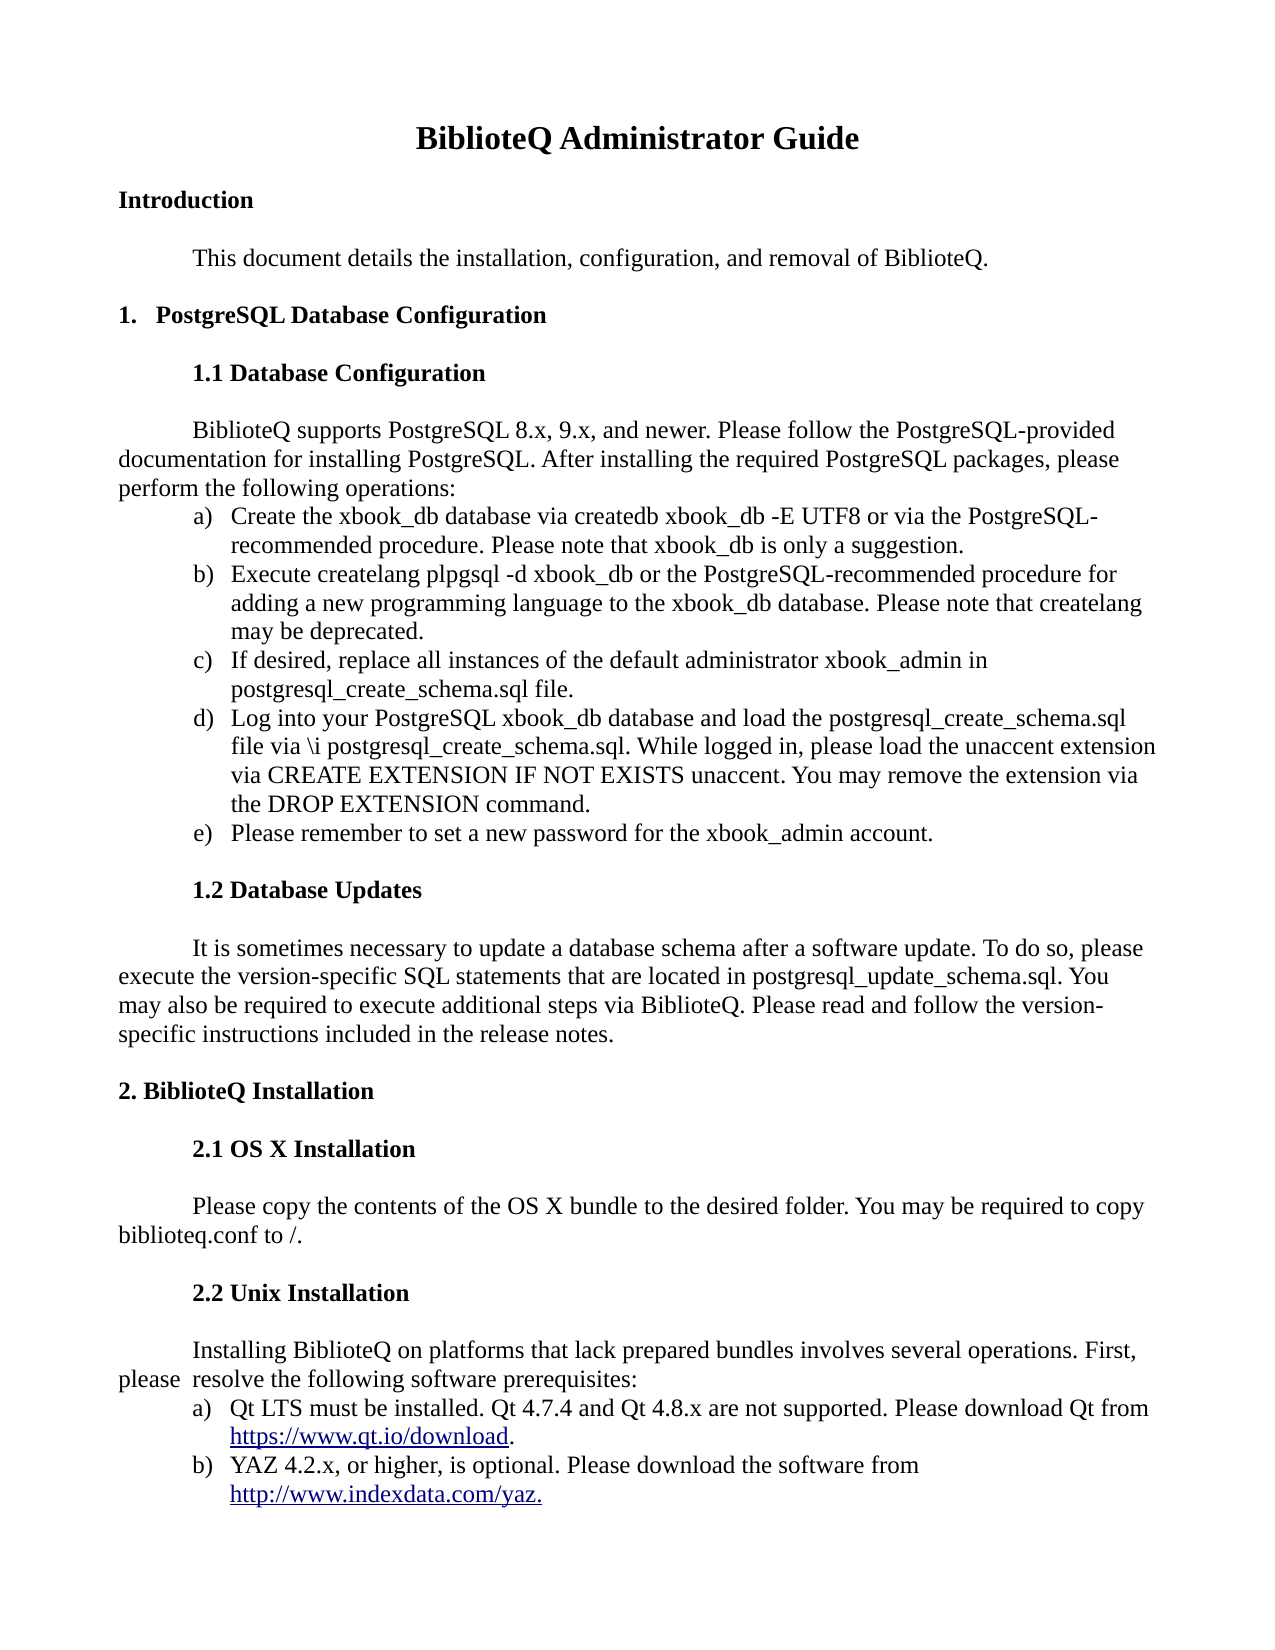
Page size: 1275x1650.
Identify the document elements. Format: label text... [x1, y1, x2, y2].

text Installing BiblioteQ on platforms that lack prepared bundles involves several operations. First, please resolve the following software prerequisites: [118, 1335, 1157, 1393]
list If desired, replace all instances of the default administrator xbook_admin in postgresql_create_schema.sql file. [193, 645, 1157, 703]
text 2. BiblioteQ Installation [118, 1076, 1157, 1105]
list Create the xbook_db database via createdb xbook_db -E UTF8 or via the PostgreSQL-recommended procedure. Please note that xbook_db is only a suggestion. [193, 501, 1157, 559]
text Please copy the contents of the OS X bundle to the desired folder. You may be required to copy biblioteq.conf to /. [118, 1191, 1157, 1249]
text Introduction [118, 185, 1157, 214]
text BiblioteQ supports PostgreSQL 8.x, 9.x, and newer. Please follow the PostgreSQL-provided documentation for installing PostgreSQL. After installing the required PostgreSQL packages, please perform the following operations: [118, 415, 1157, 501]
list Please remember to set a new password for the xbook_admin account. [193, 818, 1157, 846]
text 1.1 Database Configuration [118, 358, 1157, 386]
list Execute createlang plpgsql -d xbook_db or the PostgreSQL-recommended procedure for adding a new programming language to the xbook_db database. Please note that createlang may be deprecated. [193, 559, 1157, 645]
list Qt LTS must be installed. Qt 4.7.4 and Qt 4.8.x are not supported. Please download Qt from https://www.qt.io/download. [192, 1393, 1157, 1450]
text This document details the installation, configuration, and removal of BiblioteQ. [118, 243, 1157, 271]
text BiblioteQ Administrator Guide [118, 118, 1157, 156]
text 2.1 OS X Installation [118, 1134, 1157, 1163]
list YAZ 4.2.x, or higher, is optional. Please download the software from http://www.indexdata.com/yaz. [192, 1450, 1157, 1508]
text It is sometimes necessary to update a database schema after a software update. To do so, please execute the version-specific SQL statements that are located in postgresql_update_schema.sql. You may also be required to execute additional steps via BiblioteQ. Please read and follow the version-specific instructions included in the release notes. [118, 933, 1157, 1048]
text 1.2 Database Updates [118, 875, 1157, 904]
list PostgreSQL Database Configuration [118, 300, 1157, 329]
text 2.2 Unix Installation [118, 1278, 1157, 1306]
list Log into your PostgreSQL xbook_db database and load the postgresql_create_schema.sql file via \i postgresql_create_schema.sql. While logged in, please load the unaccent extension via CREATE EXTENSION IF NOT EXISTS unaccent. You may remove the extension via the DROP EXTENSION command. [193, 703, 1157, 818]
